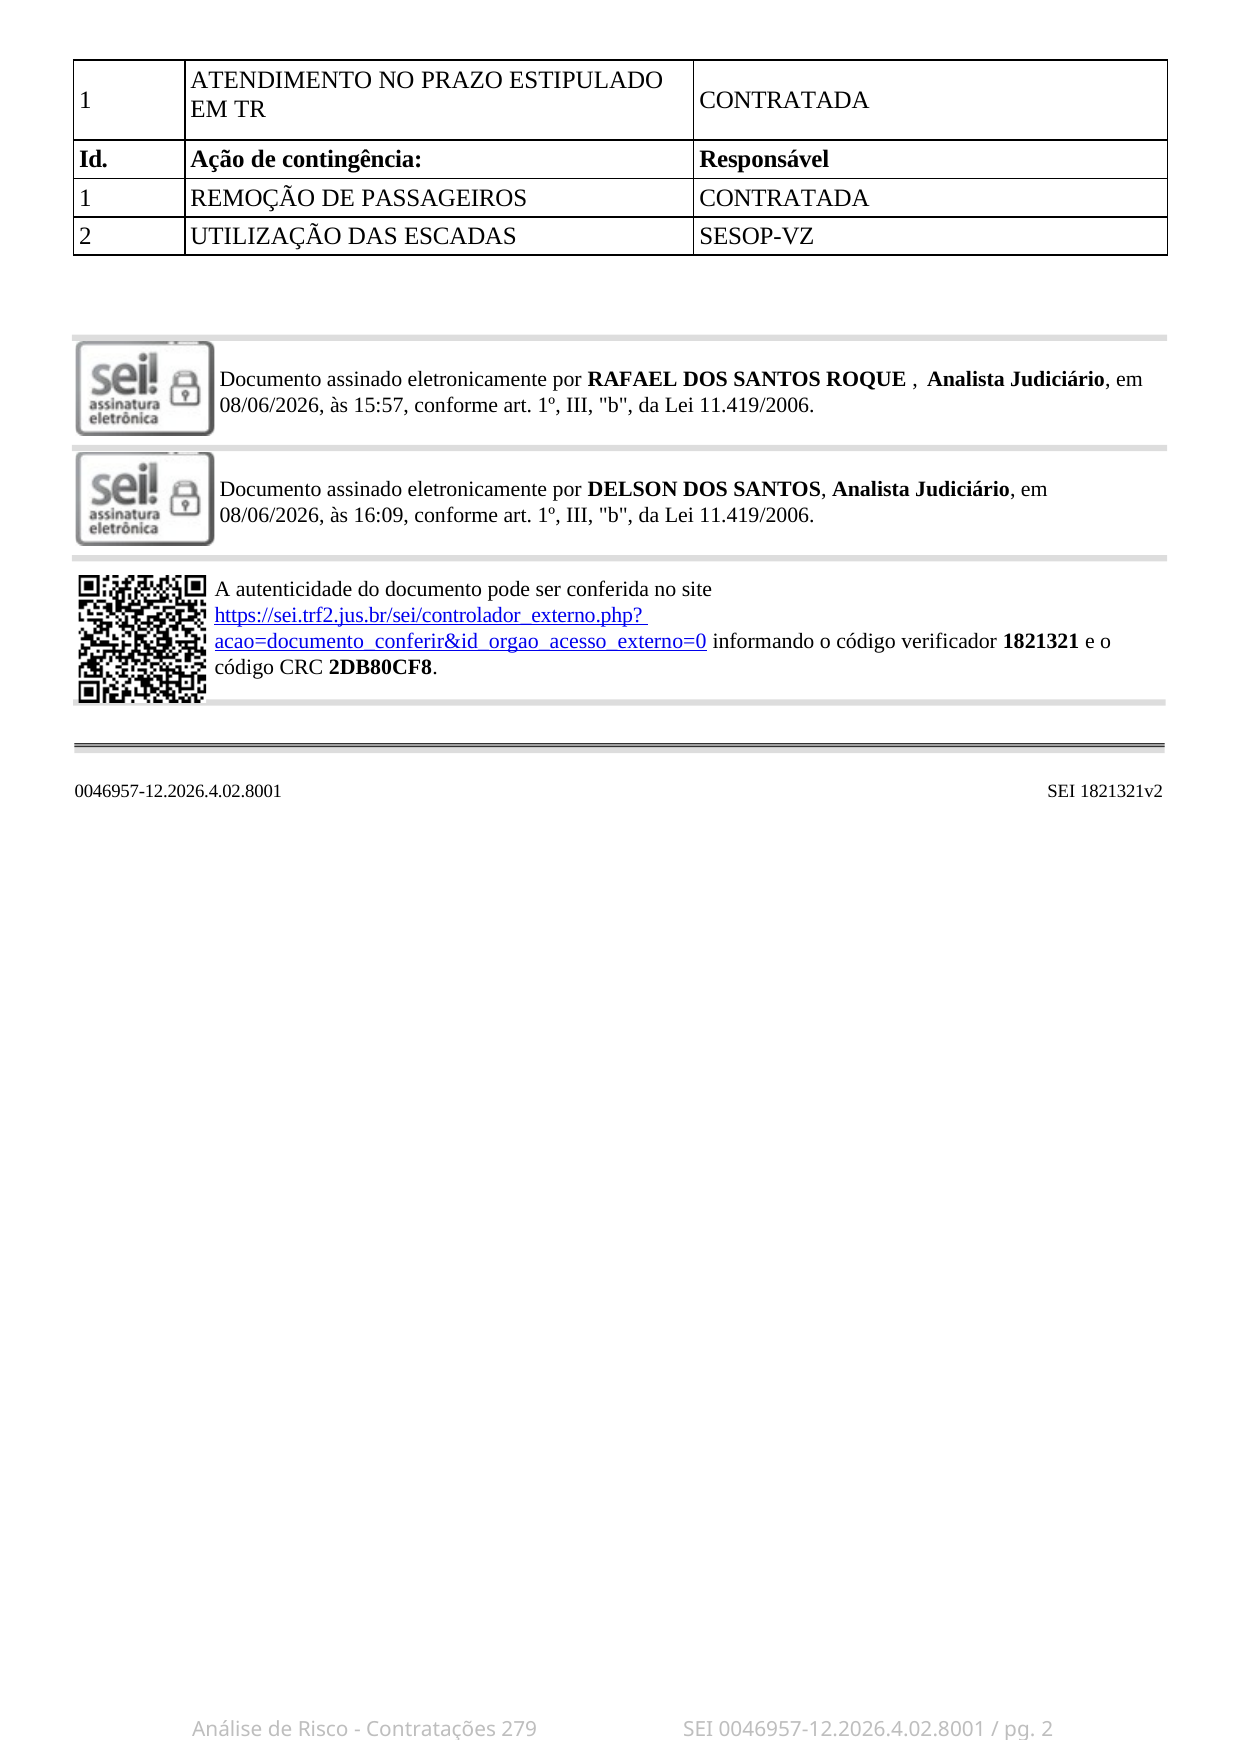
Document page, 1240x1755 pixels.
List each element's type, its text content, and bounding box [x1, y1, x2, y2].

table_cell 2 [74, 218, 184, 254]
table_cell REMOÇÃO DE PASSAGEIROS [186, 179, 693, 216]
table_cell Responsável [694, 141, 1167, 177]
table_cell 1 [74, 179, 184, 216]
text A autenticidade do documento pode ser conferida no site https://sei.trf2.jus.br/sei/controlador_externo.php? acao=documento_conferir&id_orgao_acesso_externo=0 informando o código verificador 1821321 e o código CRC 2DB80CF8. [214, 576, 1121, 679]
text 0046957-12.2026.4.02.8001 SEI 1821321v2 [74, 780, 1181, 801]
text Documento assinado eletronicamente por DELSON DOS SANTOS, Analista Judiciário, em 08/06/2026, às 16:09, conforme art. 1º, III, "b", da Lei 11.419/2006. [219, 476, 1143, 528]
table_cell Id. [74, 141, 184, 177]
table_cell UTILIZAÇÃO DAS ESCADAS [186, 218, 693, 254]
table_cell SESOP-VZ [694, 218, 1167, 254]
table_cell Ação de contingência: [186, 141, 693, 177]
table_header CONTRATADA [694, 61, 1167, 139]
text Documento assinado eletronicamente por RAFAEL DOS SANTOS ROQUE , Analista Judiciário, em 08/06/2026, às 15:57, conforme art. 1º, III, "b", da Lei 11.419/2006. [219, 366, 1181, 417]
table_header ATENDIMENTO NO PRAZO ESTIPULADO EM TR [186, 61, 693, 139]
table_cell CONTRATADA [694, 179, 1167, 216]
table_header 1 [74, 61, 184, 139]
